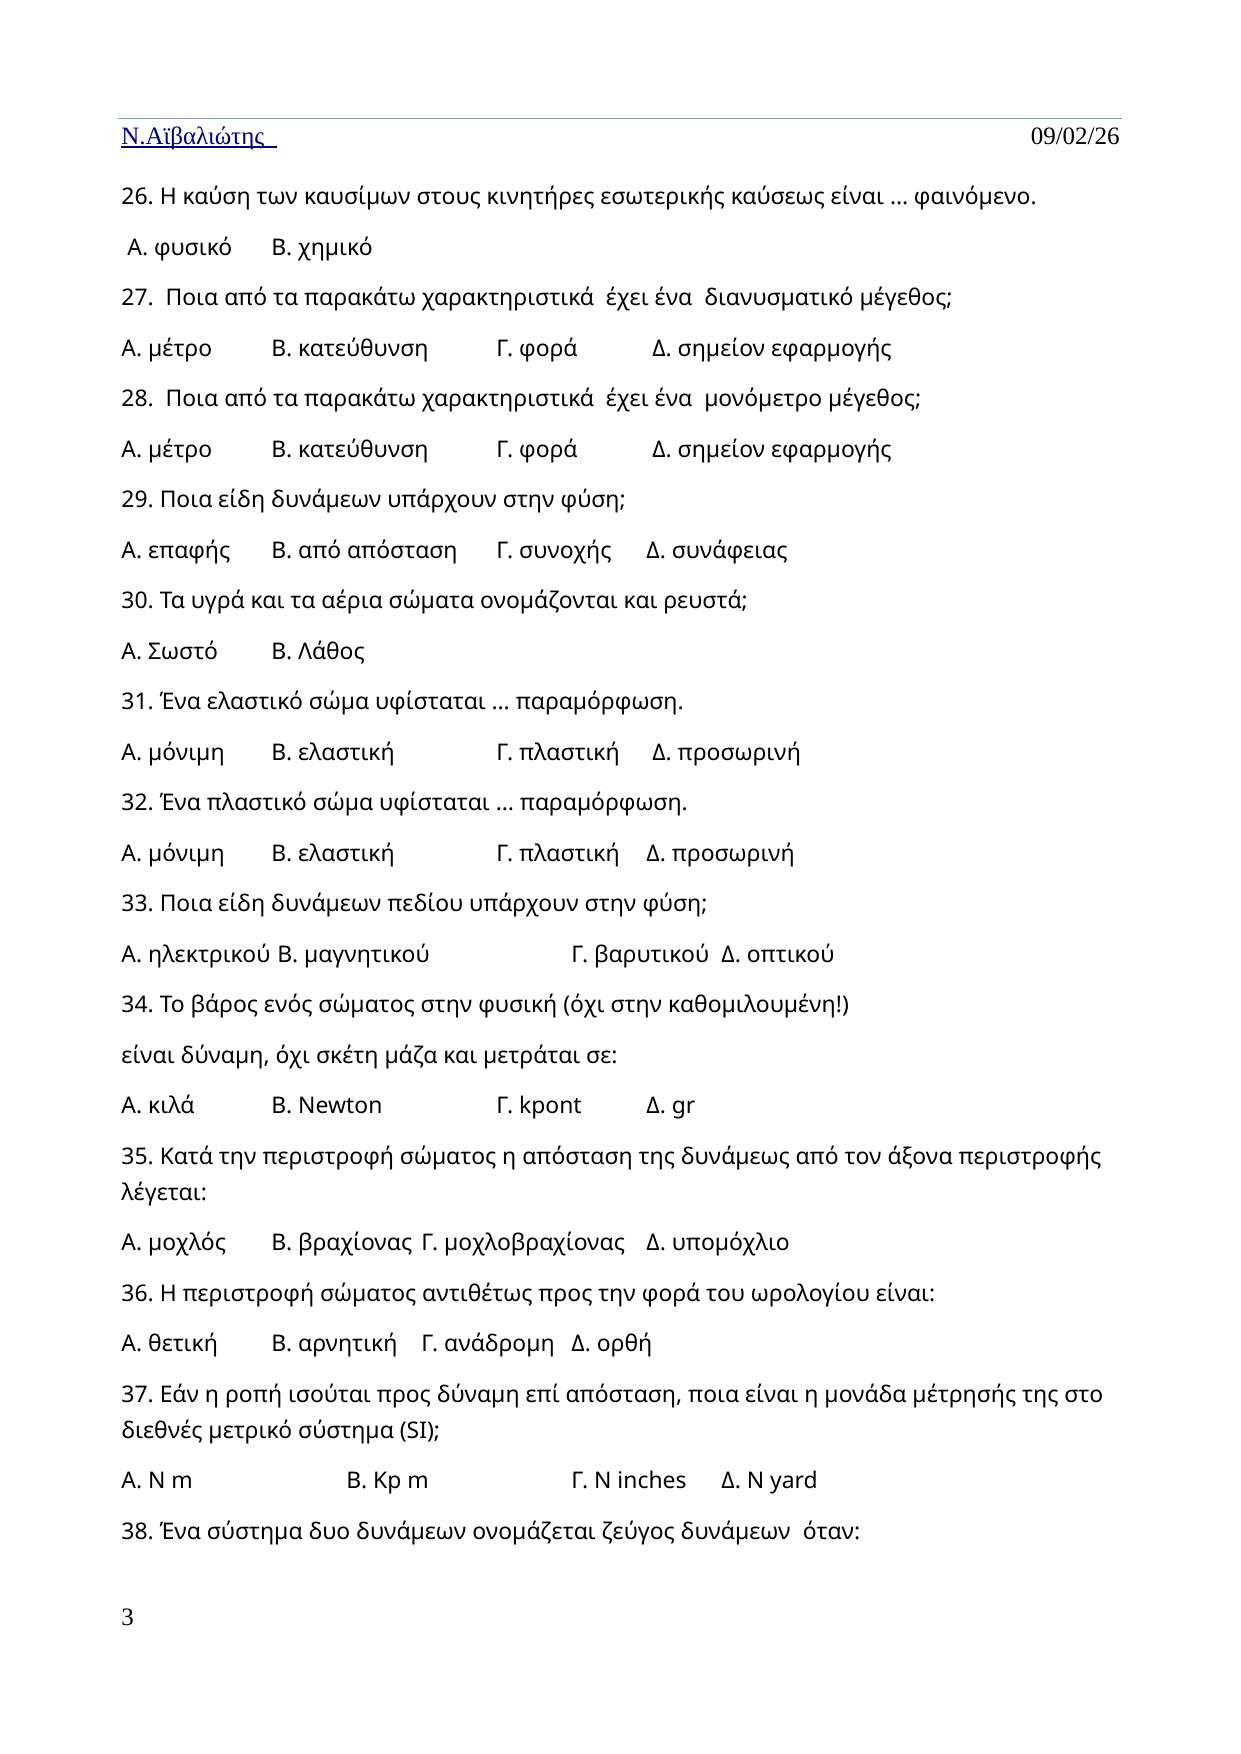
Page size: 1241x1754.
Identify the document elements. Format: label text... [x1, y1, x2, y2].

text Α. Σωστό Β. Λάθος [121, 635, 1119, 666]
text 38. Ένα σύστημα δυο δυνάμεων ονομάζεται ζεύγος δυνάμεων όταν: [121, 1515, 1119, 1546]
text Α. μοχλός Β. βραχίονας Γ. μοχλοβραχίονας Δ. υπομόχλιο [121, 1226, 1119, 1258]
text 33. Ποια είδη δυνάμεων πεδίου υπάρχουν στην φύση; [121, 887, 1119, 918]
text 27. Ποια από τα παρακάτω χαρακτηριστικά έχει ένα διανυσματικό μέγεθος; [121, 281, 1119, 312]
text Α. μέτρο Β. κατεύθυνση Γ. φορά Δ. σημείον εφαρμογής [121, 332, 1119, 363]
text 35. Κατά την περιστροφή σώματος η απόσταση της δυνάμεως από τον άξονα περιστροφής λέγεται: [121, 1140, 1119, 1207]
text Α. μόνιμη Β. ελαστική Γ. πλαστική Δ. προσωρινή [121, 837, 1119, 868]
text Α. κιλά Β. Νewton Γ. kpont Δ. gr [121, 1089, 1119, 1121]
text 29. Ποια είδη δυνάμεων υπάρχουν στην φύση; [121, 483, 1119, 514]
text 26. Η καύση των καυσίμων στους κινητήρες εσωτερικής καύσεως είναι … φαινόμενο. [121, 180, 1119, 211]
text 30. Τα υγρά και τα αέρια σώματα ονομάζονται και ρευστά; [121, 584, 1119, 615]
text 37. Εάν η ροπή ισούται προς δύναμη επί απόσταση, ποια είναι η μονάδα μέτρησής της στο διεθνές μετρικό σύστημα (SI); [121, 1378, 1119, 1445]
text Α. N m B. Kp m Γ. Ν inches Δ. N yard [121, 1464, 1119, 1496]
text 34. Το βάρος ενός σώματος στην φυσική (όχι στην καθομιλουμένη!) [121, 988, 1119, 1019]
text Α. ηλεκτρικού Β. μαγνητικού Γ. βαρυτικού Δ. οπτικού [121, 938, 1119, 969]
text 31. Ένα ελαστικό σώμα υφίσταται … παραμόρφωση. [121, 685, 1119, 716]
text Α. φυσικό Β. χημικό [121, 231, 1119, 262]
text Α. μόνιμη Β. ελαστική Γ. πλαστική Δ. προσωρινή [121, 736, 1119, 767]
text 28. Ποια από τα παρακάτω χαρακτηριστικά έχει ένα μονόμετρο μέγεθος; [121, 382, 1119, 413]
text Α. μέτρο Β. κατεύθυνση Γ. φορά Δ. σημείον εφαρμογής [121, 433, 1119, 464]
text Α. επαφής Β. από απόσταση Γ. συνοχής Δ. συνάφειας [121, 534, 1119, 565]
text Α. θετική Β. αρνητική Γ. ανάδρομη Δ. ορθή [121, 1327, 1119, 1359]
text 36. Η περιστροφή σώματος αντιθέτως προς την φορά του ωρολογίου είναι: [121, 1277, 1119, 1308]
text 32. Ένα πλαστικό σώμα υφίσταται … παραμόρφωση. [121, 786, 1119, 817]
text είναι δύναμη, όχι σκέτη μάζα και μετράται σε: [121, 1039, 1119, 1070]
